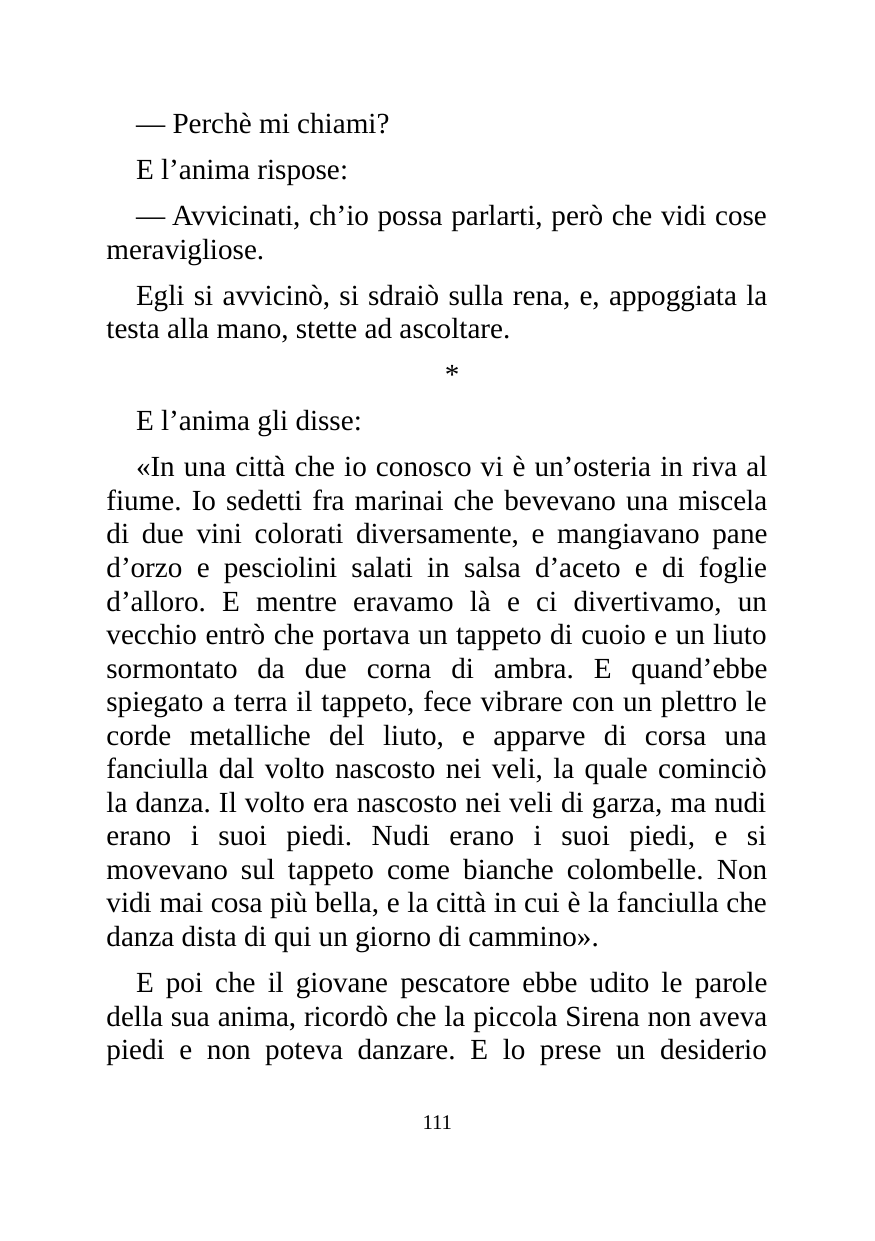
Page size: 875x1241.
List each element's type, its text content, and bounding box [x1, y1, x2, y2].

text * [106, 357, 768, 391]
text E l’anima rispose: [106, 152, 768, 186]
text «In una città che io conosco vi è un’osteria in riva al fiume. Io sedetti fra marinai che bevevano una miscela di due vini colorati diversamente, e mangiavano pane d’orzo e pesciolini salati in salsa d’aceto e di foglie d’alloro. E mentre eravamo là e ci divertivamo, un vecchio entrò che portava un tappeto di cuoio e un liuto sormontato da due corna di ambra. E quand’ebbe spiegato a terra il tappeto, fece vibrare con un plettro le corde metalliche del liuto, e apparve di corsa una fanciulla dal volto nascosto nei veli, la quale cominciò la danza. Il volto era nascosto nei veli di garza, ma nudi erano i suoi piedi. Nudi erano i suoi piedi, e si movevano sul tappeto come bianche colombelle. Non vidi mai cosa più bella, e la città in cui è la fanciulla che danza dista di qui un giorno di cammino». [106, 449, 768, 953]
text Egli si avvicinò, si sdraiò sulla rena, e, appoggiata la testa alla mano, stette ad ascoltare. [106, 278, 768, 345]
text E l’anima gli disse: [106, 403, 768, 437]
text E poi che il giovane pescatore ebbe udito le parole della sua anima, ricordò che la piccola Sirena non aveva piedi e non poteva danzare. E lo prese un desiderio [106, 965, 768, 1066]
text — Perchè mi chiami? [106, 106, 768, 140]
text — Avvicinati, ch’io possa parlarti, però che vidi cose meravigliose. [106, 198, 768, 265]
